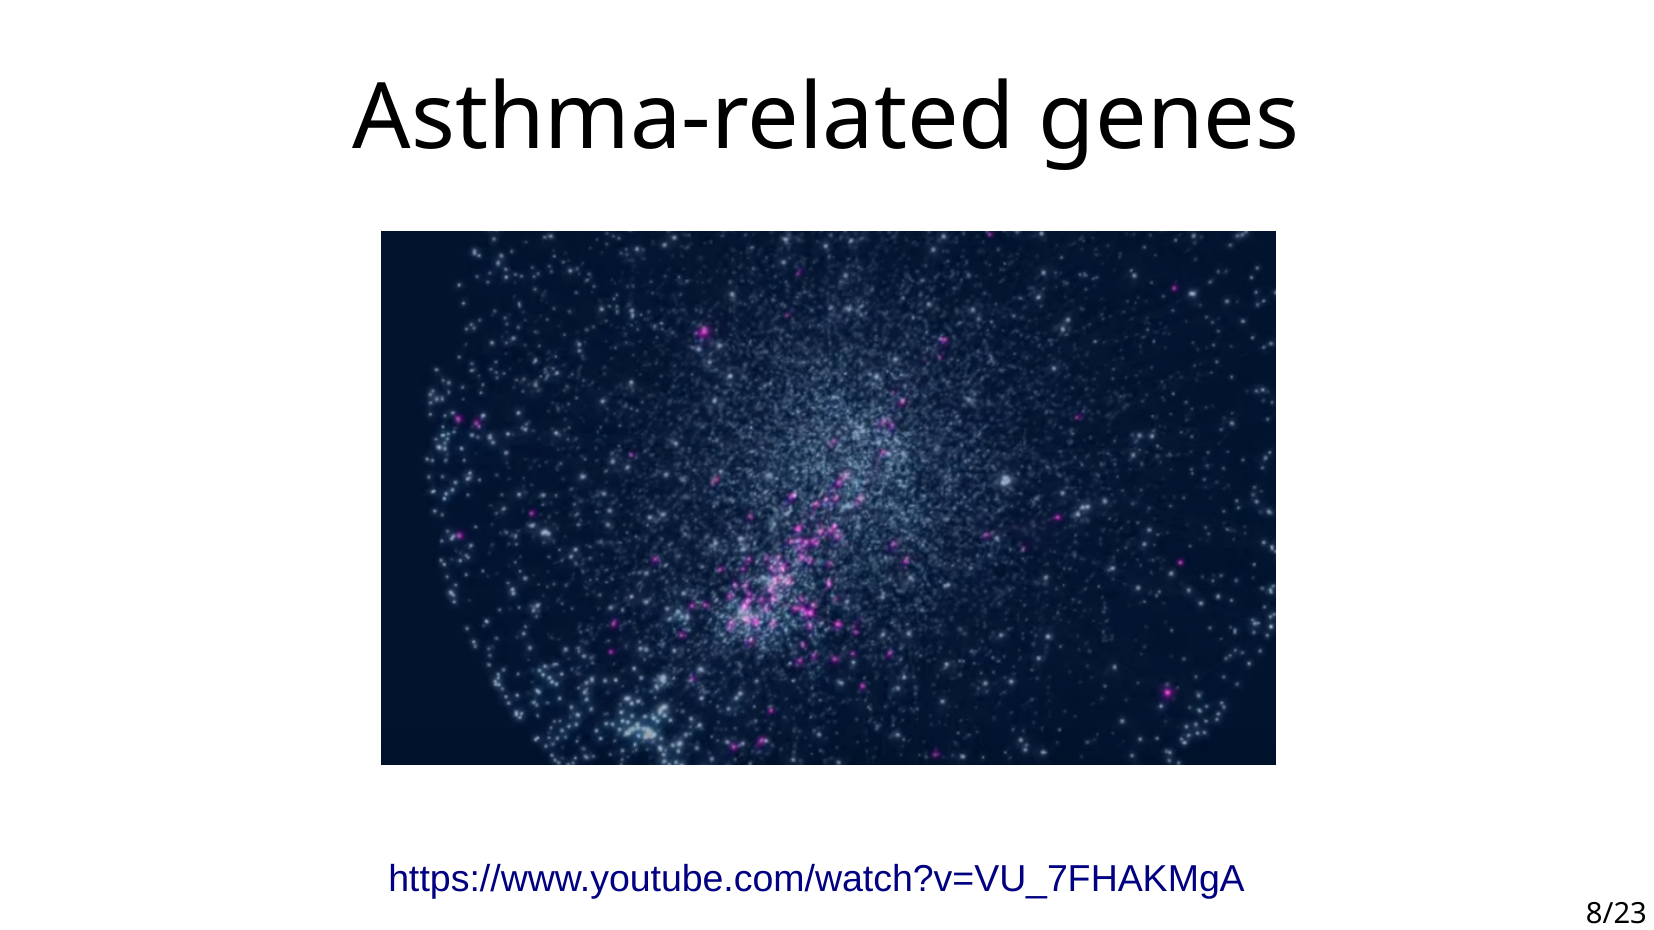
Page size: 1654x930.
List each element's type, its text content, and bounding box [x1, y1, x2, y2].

title Asthma-related genes [82, 1, 1571, 225]
text_box https://www.youtube.com/watch?v=VU_7FHAKMgA [373, 849, 1336, 907]
picture [381, 231, 1276, 766]
